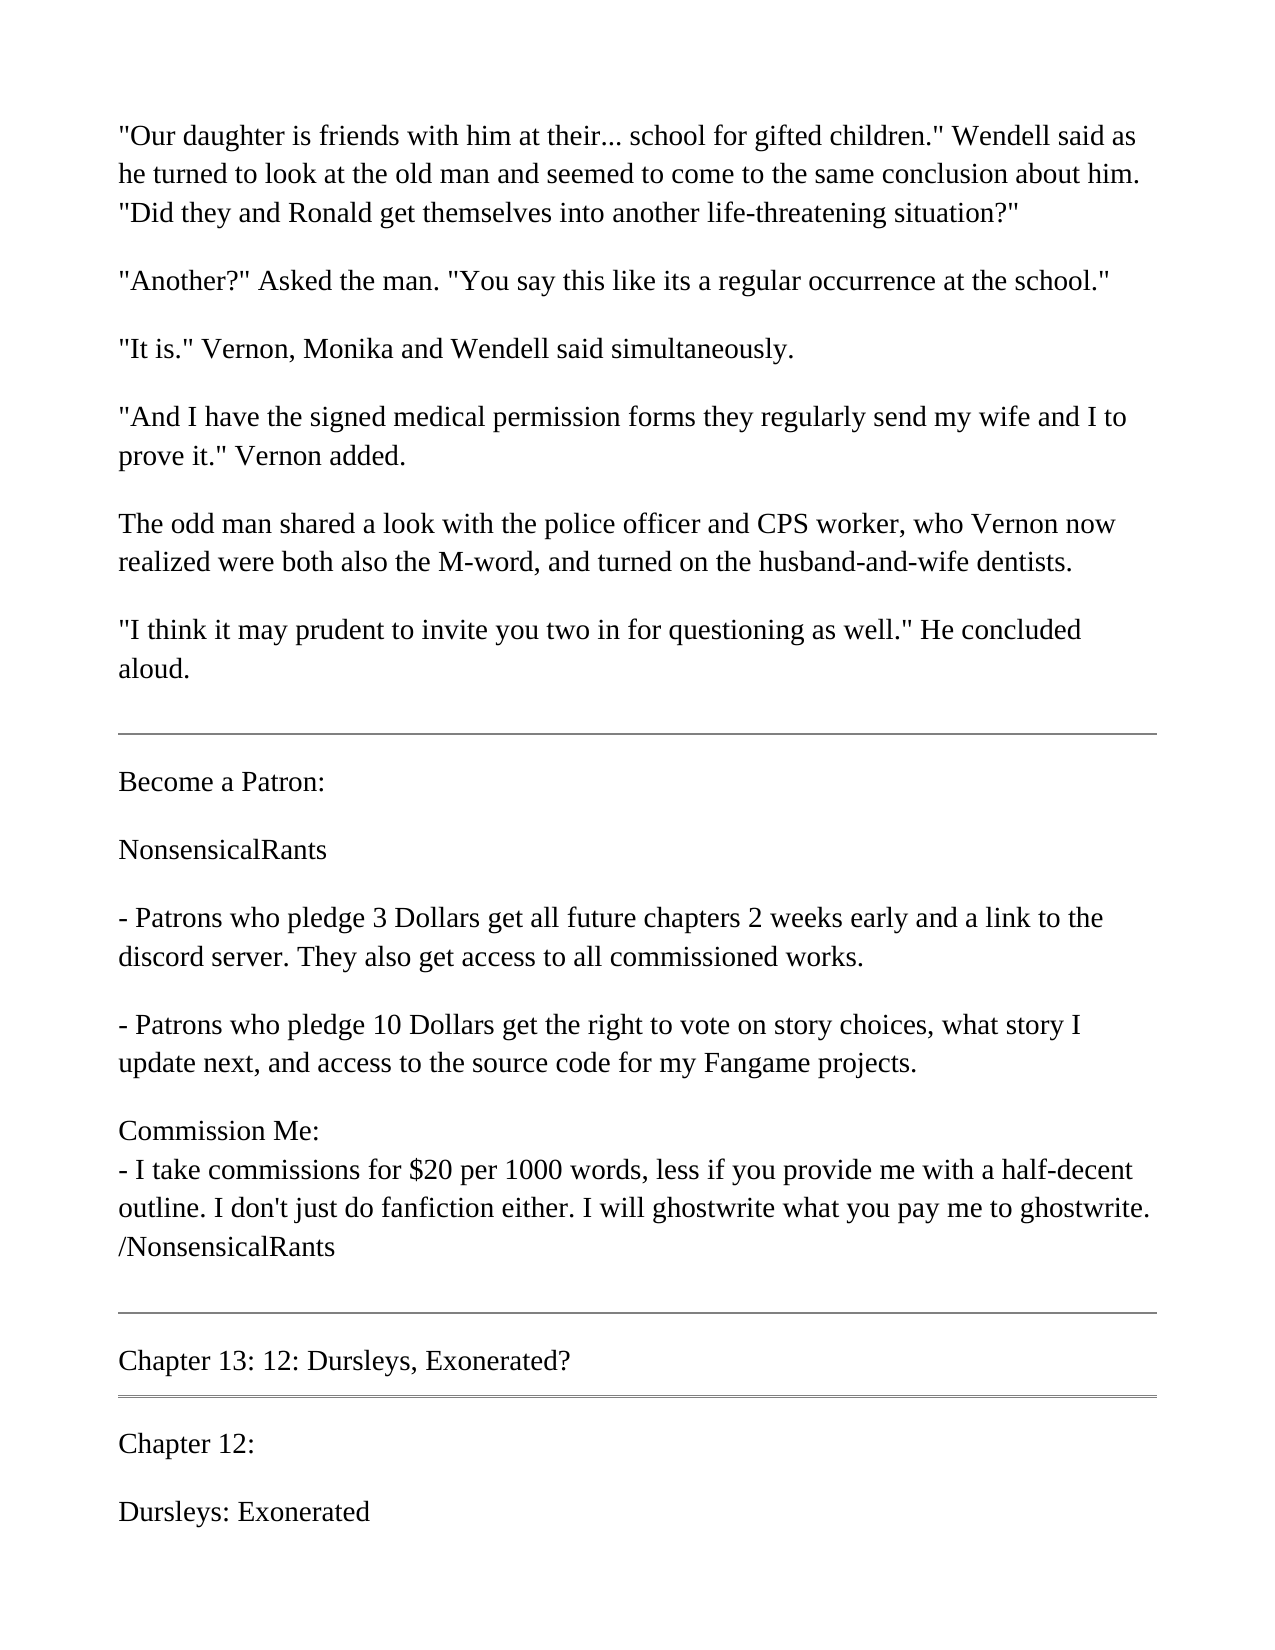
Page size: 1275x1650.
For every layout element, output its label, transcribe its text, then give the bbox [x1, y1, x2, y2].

text "I think it may prudent to invite you two in for questioning as well." He concluded aloud. [118, 612, 1157, 684]
text Chapter 12: [118, 1427, 1157, 1460]
text Become a Patron: [118, 764, 1157, 798]
text Chapter 13: 12: Dursleys, Exonerated? [118, 1343, 1157, 1376]
text "Our daughter is friends with him at their... school for gifted children." Wendell said as he turned to look at the old man and seemed to come to the same conclusion about him. "Did they and Ronald get themselves into another life-threatening situation?" [118, 118, 1157, 229]
text "And I have the signed medical permission forms they regularly send my wife and I to prove it." Vernon added. [118, 399, 1157, 471]
text Dursleys: Exonerated [118, 1494, 1157, 1528]
text The odd man shared a look with the police officer and CPS worker, who Vernon now realized were both also the M-word, and turned on the husband-and-wife dentists. [118, 506, 1157, 578]
text - Patrons who pledge 3 Dollars get all future chapters 2 weeks early and a link to the discord server. They also get access to all commissioned works. [118, 900, 1157, 972]
text - Patrons who pledge 10 Dollars get the right to vote on story choices, what story I update next, and access to the source code for my Fangame projects. [118, 1007, 1157, 1079]
text Commission Me: - I take commissions for $20 per 1000 words, less if you provide me with a half-decent outline. I don't just do fanfiction either. I will ghostwrite what you pay me to ghostwrite. /NonsensicalRants [118, 1113, 1157, 1263]
text NonsensicalRants [118, 832, 1157, 866]
text "Another?" Asked the man. "You say this like its a regular occurrence at the school." [118, 263, 1157, 297]
text "It is." Vernon, Monika and Wendell said simultaneously. [118, 331, 1157, 365]
